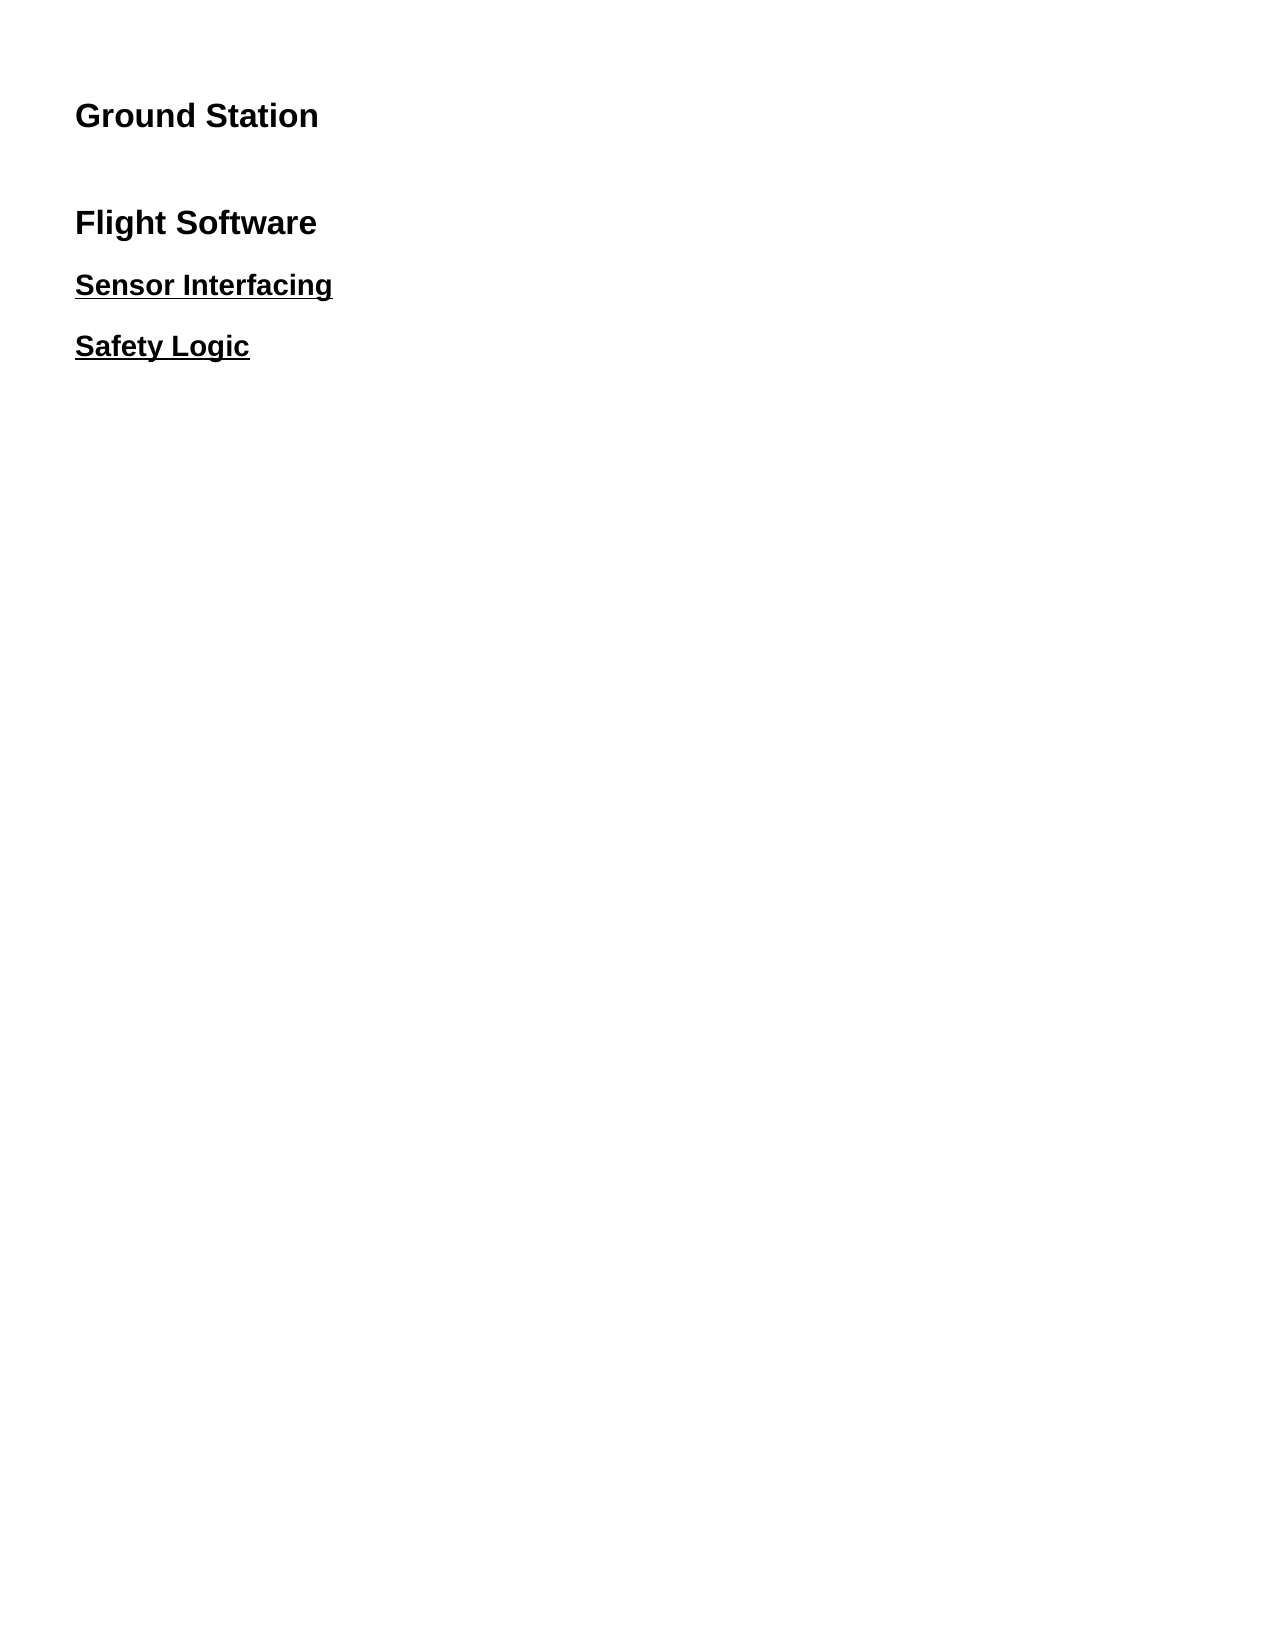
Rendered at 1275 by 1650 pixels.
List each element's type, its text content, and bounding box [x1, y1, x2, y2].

subtitle Safety Logic [75, 329, 1200, 363]
subtitle Sensor Interfacing [75, 268, 1200, 302]
subtitle Ground Station [75, 96, 1200, 134]
subtitle Flight Software [75, 202, 1200, 241]
